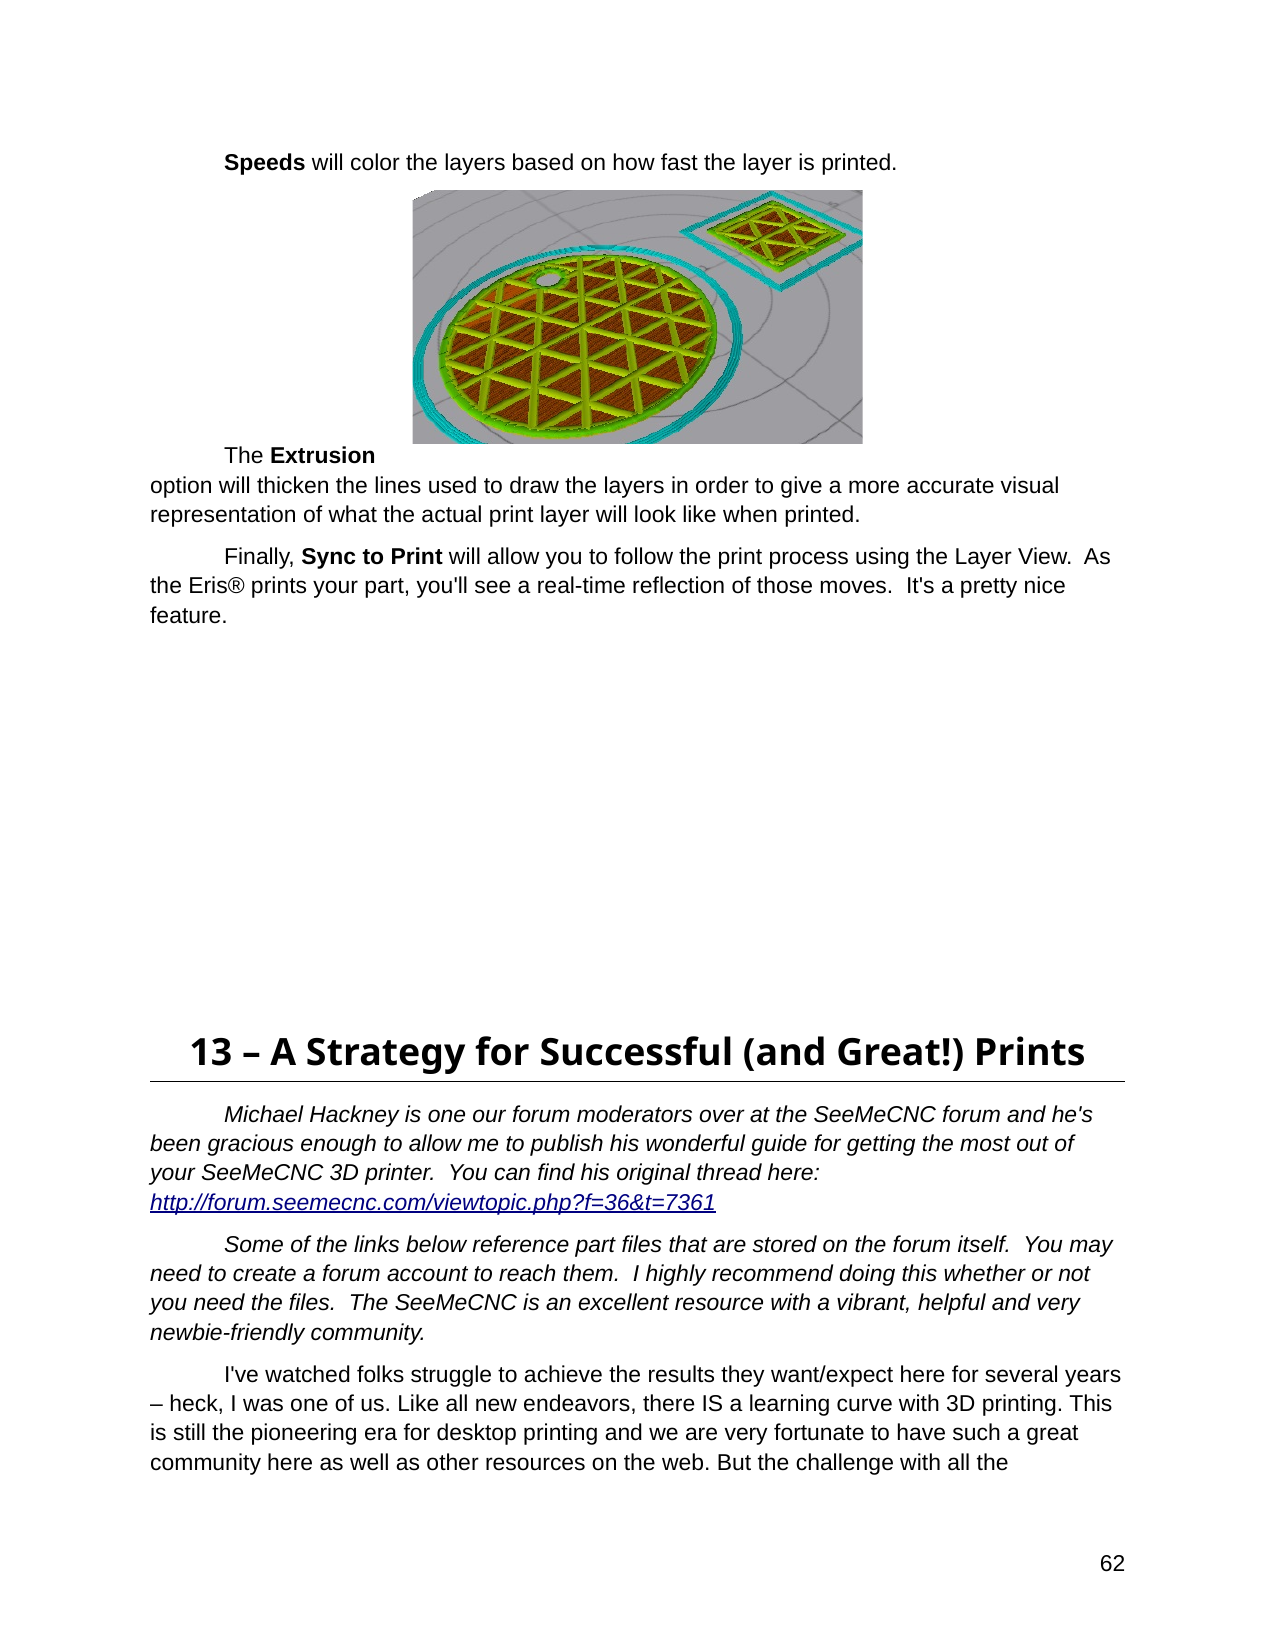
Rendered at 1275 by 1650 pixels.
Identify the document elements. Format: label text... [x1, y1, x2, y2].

picture [412, 190, 863, 444]
text The Extrusion option will thicken the lines used to draw the layers in order to give a more accurate visual representation of what the actual print layer will look like when printed. [150, 443, 1125, 527]
text Michael Hackney is one our forum moderators over at the SeeMeCNC forum and he's been gracious enough to allow me to publish his wonderful guide for getting the most out of your SeeMeCNC 3D printer. You can find his original thread here: http://forum.seemecnc.com/viewtopic.php?f=36&t=7361 [150, 1101, 1125, 1215]
text I've watched folks struggle to achieve the results they want/expect here for several years – heck, I was one of us. Like all new endeavors, there IS a learning curve with 3D printing. This is still the pioneering era for desktop printing and we are very fortunate to have such a great community here as well as other resources on the web. But the challenge with all the [150, 1361, 1125, 1475]
text Some of the links below reference part files that are stored on the forum itself. You may need to create a forum account to reach them. I highly recommend doing this whether or not you need the files. The SeeMeCNC is an excellent resource with a vibrant, helpful and very newbie-friendly community. [150, 1231, 1125, 1345]
text Speeds will color the layers based on how fast the layer is printed. [150, 150, 1125, 176]
subtitle 13 – A Strategy for Successful (and Great!) Prints [150, 1021, 1125, 1081]
text Finally, Sync to Print will allow you to follow the print process using the Layer View. As the Eris® prints your part, you'll see a real-time reflection of those moves. It's a pretty nice feature. [150, 544, 1125, 628]
